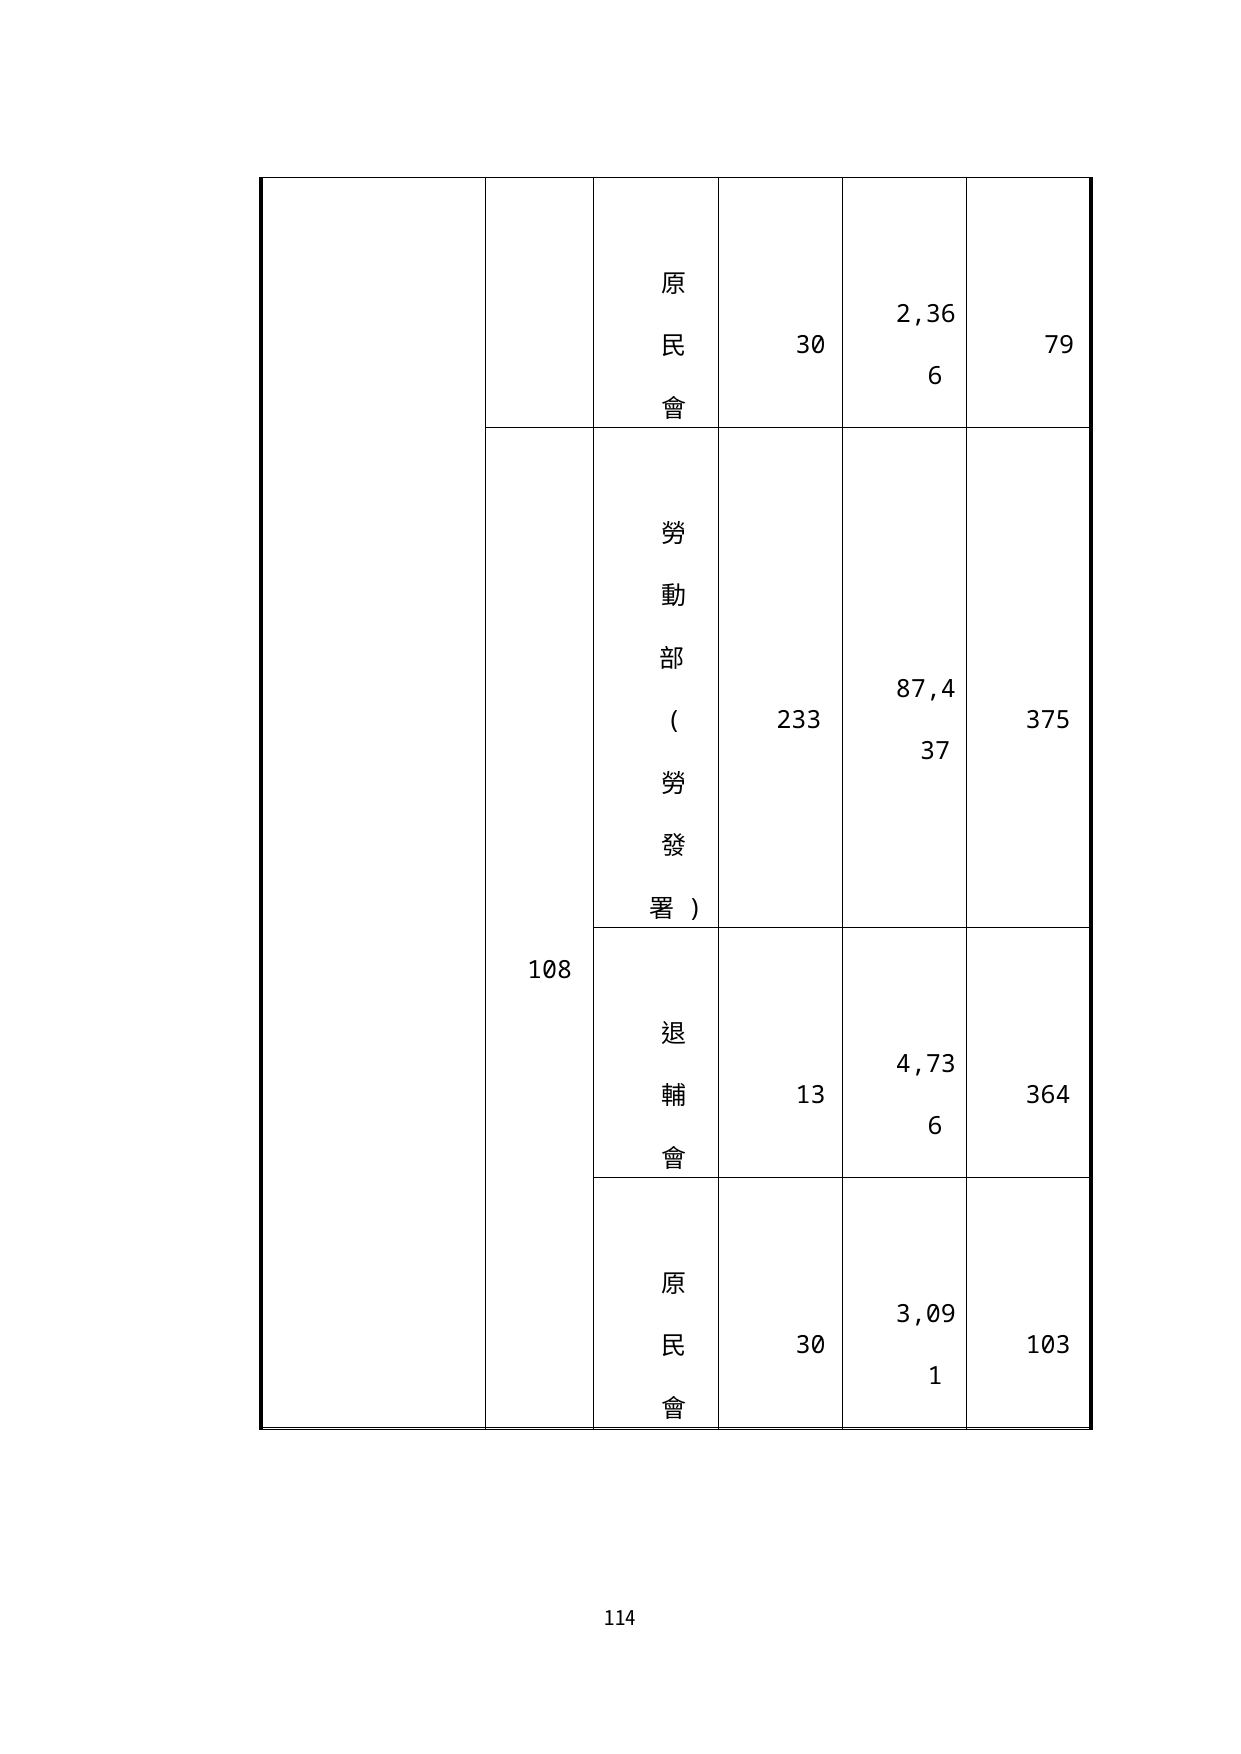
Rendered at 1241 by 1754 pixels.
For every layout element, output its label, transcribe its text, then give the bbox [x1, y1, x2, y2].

table_cell 30 [719, 178, 842, 427]
table_cell 375 [967, 428, 1089, 927]
table_cell 364 [967, 928, 1089, 1177]
table_cell 108 [486, 428, 593, 1427]
table_cell 13 [719, 928, 842, 1177]
table_cell 原民會 [594, 1178, 718, 1427]
table_cell [486, 178, 593, 427]
table_cell 30 [719, 1178, 842, 1427]
table_cell 103 [967, 1178, 1089, 1427]
table_cell [263, 178, 485, 1427]
table_cell 3,091 [843, 1178, 966, 1427]
table_cell 原民會 [594, 178, 718, 427]
table_cell 2,366 [843, 178, 966, 427]
table_cell 79 [967, 178, 1089, 427]
table_cell 勞動部(勞發署) [594, 428, 718, 927]
table_cell 退輔會 [594, 928, 718, 1177]
table_cell 87,437 [843, 428, 966, 927]
table_cell 4,736 [843, 928, 966, 1177]
table_cell 233 [719, 428, 842, 927]
